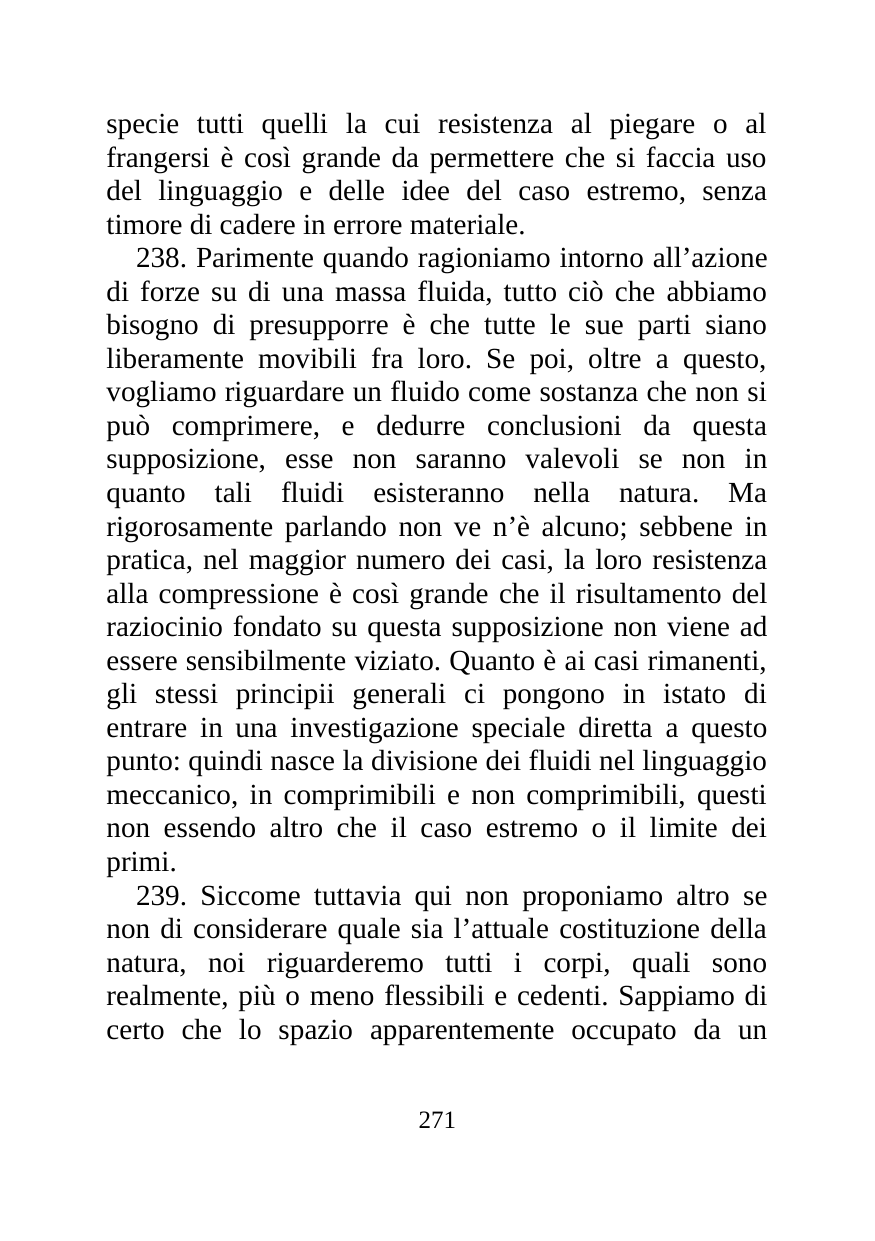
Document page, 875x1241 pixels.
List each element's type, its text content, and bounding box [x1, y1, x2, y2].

text specie tutti quelli la cui resistenza al piegare o al frangersi è così grande da permettere che si faccia uso del linguaggio e delle idee del caso estremo, senza timore di cadere in errore materiale. [106, 106, 768, 240]
text 238. Parimente quando ragioniamo intorno all’azione di forze su di una massa fluida, tutto ciò che abbiamo bisogno di presupporre è che tutte le sue parti siano liberamente movibili fra loro. Se poi, oltre a questo, vogliamo riguardare un fluido come sostanza che non si può comprimere, e dedurre conclusioni da questa supposizione, esse non saranno valevoli se non in quanto tali fluidi esisteranno nella natura. Ma rigorosamente parlando non ve n’è alcuno; sebbene in pratica, nel maggior numero dei casi, la loro resistenza alla compressione è così grande che il risultamento del raziocinio fondato su questa supposizione non viene ad essere sensibilmente viziato. Quanto è ai casi rimanenti, gli stessi principii generali ci pongono in istato di entrare in una investigazione speciale diretta a questo punto: quindi nasce la divisione dei fluidi nel linguaggio meccanico, in comprimibili e non comprimibili, questi non essendo altro che il caso estremo o il limite dei primi. [106, 240, 768, 878]
text 239. Siccome tuttavia qui non proponiamo altro se non di considerare quale sia l’attuale costituzione della natura, noi riguarderemo tutti i corpi, quali sono realmente, più o meno flessibili e cedenti. Sappiamo di certo che lo spazio apparentemente occupato da un [106, 878, 768, 1045]
